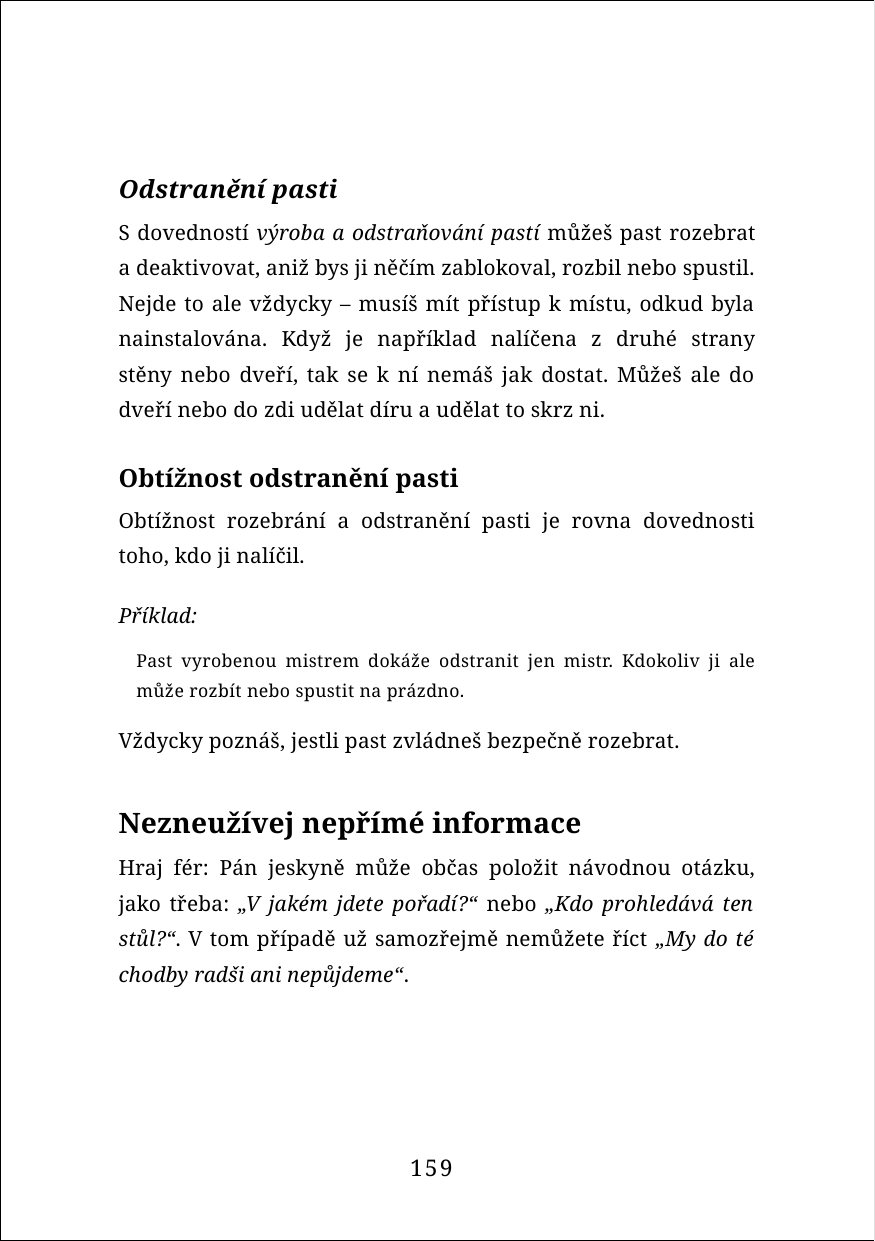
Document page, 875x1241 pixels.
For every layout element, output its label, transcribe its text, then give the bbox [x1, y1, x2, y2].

text Příklad: [118, 601, 756, 629]
subtitle Obtížnost odstranění pasti [118, 460, 756, 494]
subtitle Nezneužívej nepřímé informace [118, 803, 756, 841]
text S dovedností výroba a odstraňování pastí můžeš past rozebrat a deaktivovat, aniž bys ji něčím zablokoval, rozbil nebo spustil. Nejde to ale vždycky – musíš mít přístup k místu, odkud byla nainstalována. Když je například nalíčena z druhé strany stěny nebo dveří, tak se k ní nemáš jak dostat. Můžeš ale do dveří nebo do zdi udělat díru a udělat to skrz ni. [118, 218, 756, 424]
text Past vyrobenou mistrem dokáže odstranit jen mistr. Kdokoliv ji ale může rozbít nebo spustit na prázdno. [136, 648, 756, 702]
text Vždycky poznáš, jestli past zvládneš bezpečně rozebrat. [118, 726, 756, 754]
subtitle Odstranění pasti [118, 172, 756, 206]
text Hraj fér: Pán jeskyně může občas položit návodnou otázku, jako třeba: „V jakém jdete pořadí?“ nebo „Kdo prohledává ten stůl?“. V tom případě už samozřejmě nemůžete říct „My do té chodby radši ani nepůjdeme“. [118, 853, 756, 988]
text Obtížnost rozebrání a odstranění pasti je rovna dovednosti toho, kdo ji nalíčil. [118, 506, 756, 570]
